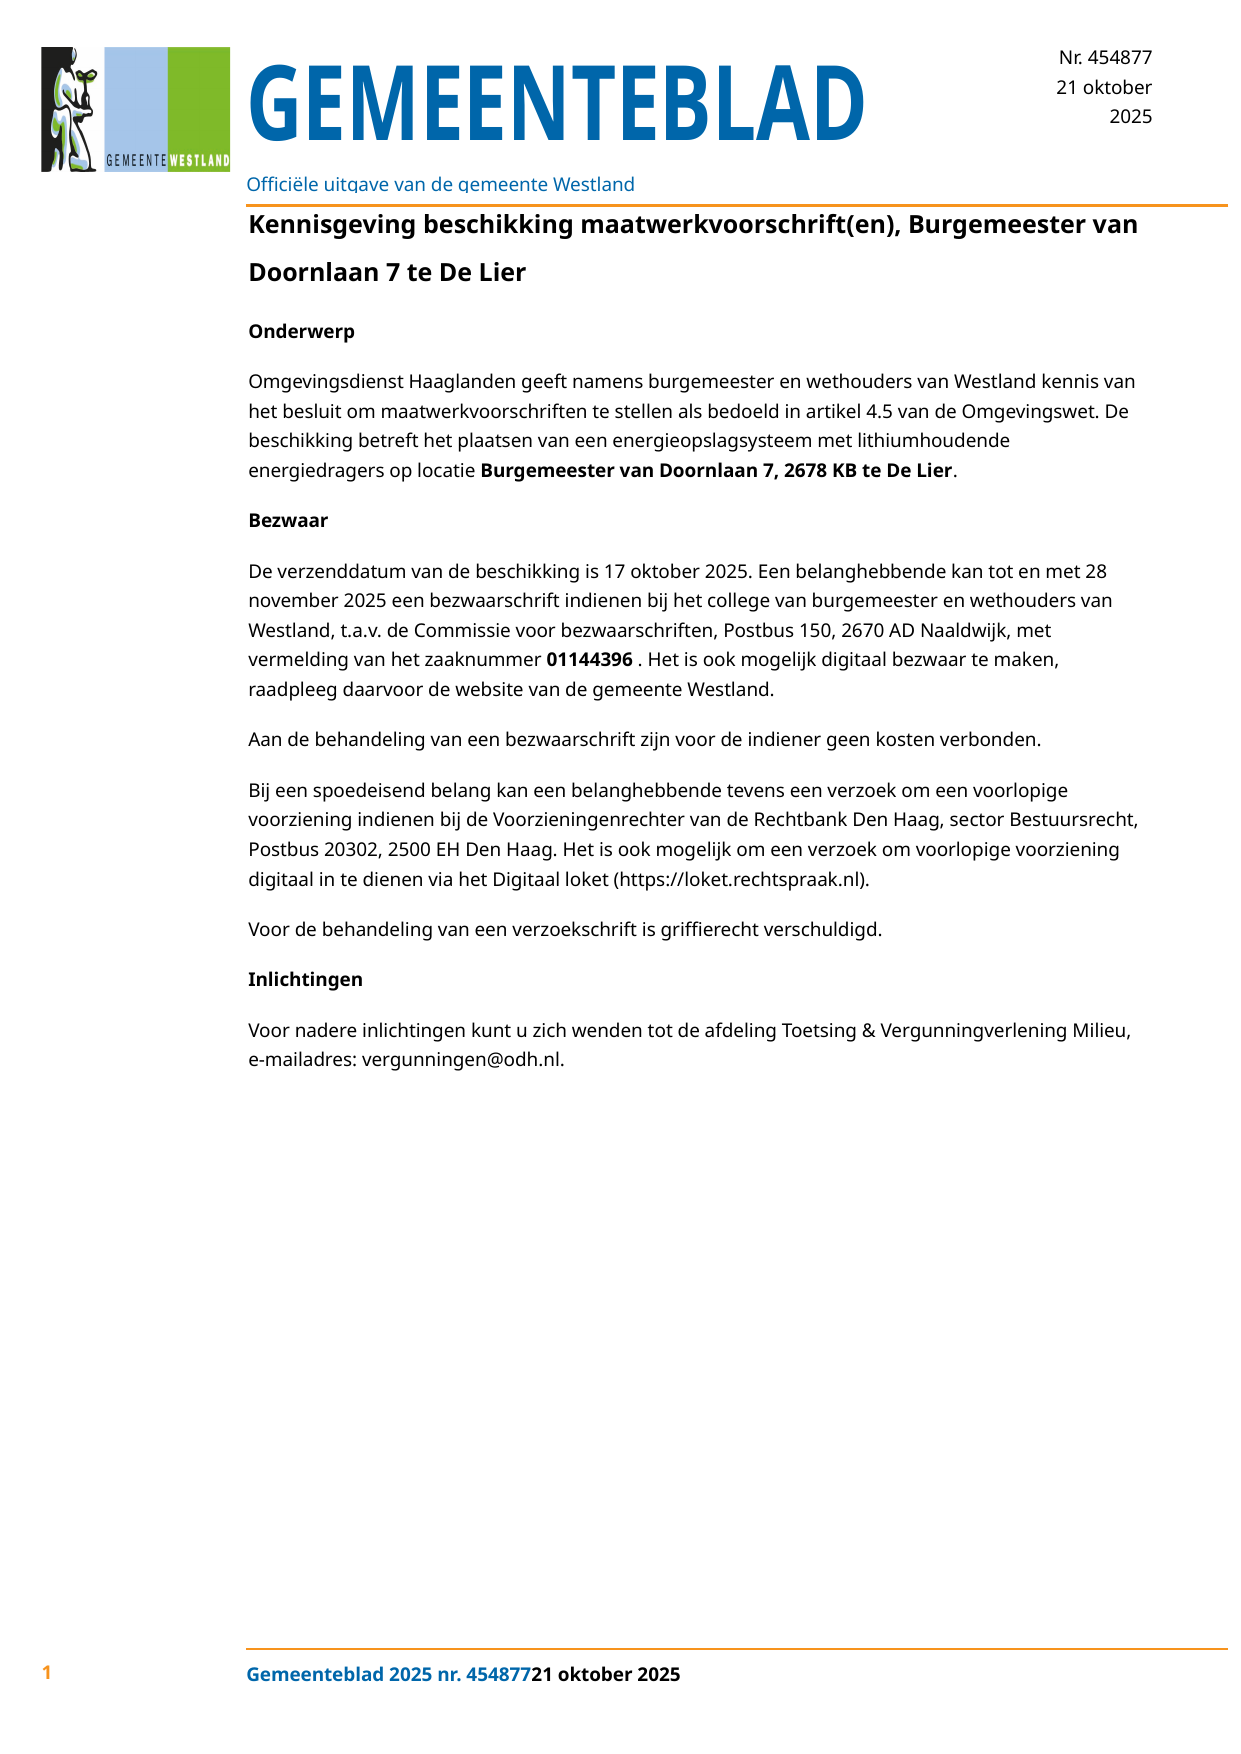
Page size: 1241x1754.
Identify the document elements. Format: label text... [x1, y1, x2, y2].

text Voor de behandeling van een verzoekschrift is griffierecht verschuldigd. [248, 916, 1152, 942]
text Omgevingsdienst Haaglanden geeft namens burgemeester en wethouders van Westland kennis van het besluit om maatwerkvoorschriften te stellen als bedoeld in artikel 4.5 van de Omgevingswet. De beschikking betreft het plaatsen van een energieopslagsysteem met lithiumhoudende energiedragers op locatie Burgemeester van Doornlaan 7, 2678 KB te De Lier. [248, 368, 1152, 483]
text Bezwaar [248, 507, 1152, 533]
picture [41, 47, 231, 172]
text Voor nadere inlichtingen kunt u zich wenden tot de afdeling Toetsing & Vergunningverlening Milieu, e-mailadres: vergunningen@odh.nl. [248, 1017, 1152, 1072]
text Aan de behandeling van een bezwaarschrift zijn voor de indiener geen kosten verbonden. [248, 727, 1152, 752]
text Bij een spoedeisend belang kan een belanghebbende tevens een verzoek om een voorlopige voorziening indienen bij de Voorzieningenrechter van de Rechtbank Den Haag, sector Bestuursrecht, Postbus 20302, 2500 EH Den Haag. Het is ook mogelijk om een verzoek om voorlopige voorziening digitaal in te dienen via het Digitaal loket (https://loket.rechtspraak.nl). [248, 777, 1152, 892]
text De verzenddatum van de beschikking is 17 oktober 2025. Een belanghebbende kan tot en met 28 november 2025 een bezwaarschrift indienen bij het college van burgemeester en wethouders van Westland, t.a.v. de Commissie voor bezwaarschriften, Postbus 150, 2670 AD Naaldwijk, met vermelding van het zaaknummer 01144396 . Het is ook mogelijk digitaal bezwaar te maken, raadpleeg daarvoor de website van de gemeente Westland. [248, 558, 1152, 702]
text Onderwerp [248, 318, 1152, 344]
text Kennisgeving beschikking maatwerkvoorschrift(en), Burgemeester van Doornlaan 7 te De Lier [248, 207, 1152, 288]
text Inlichtingen [248, 967, 1152, 992]
